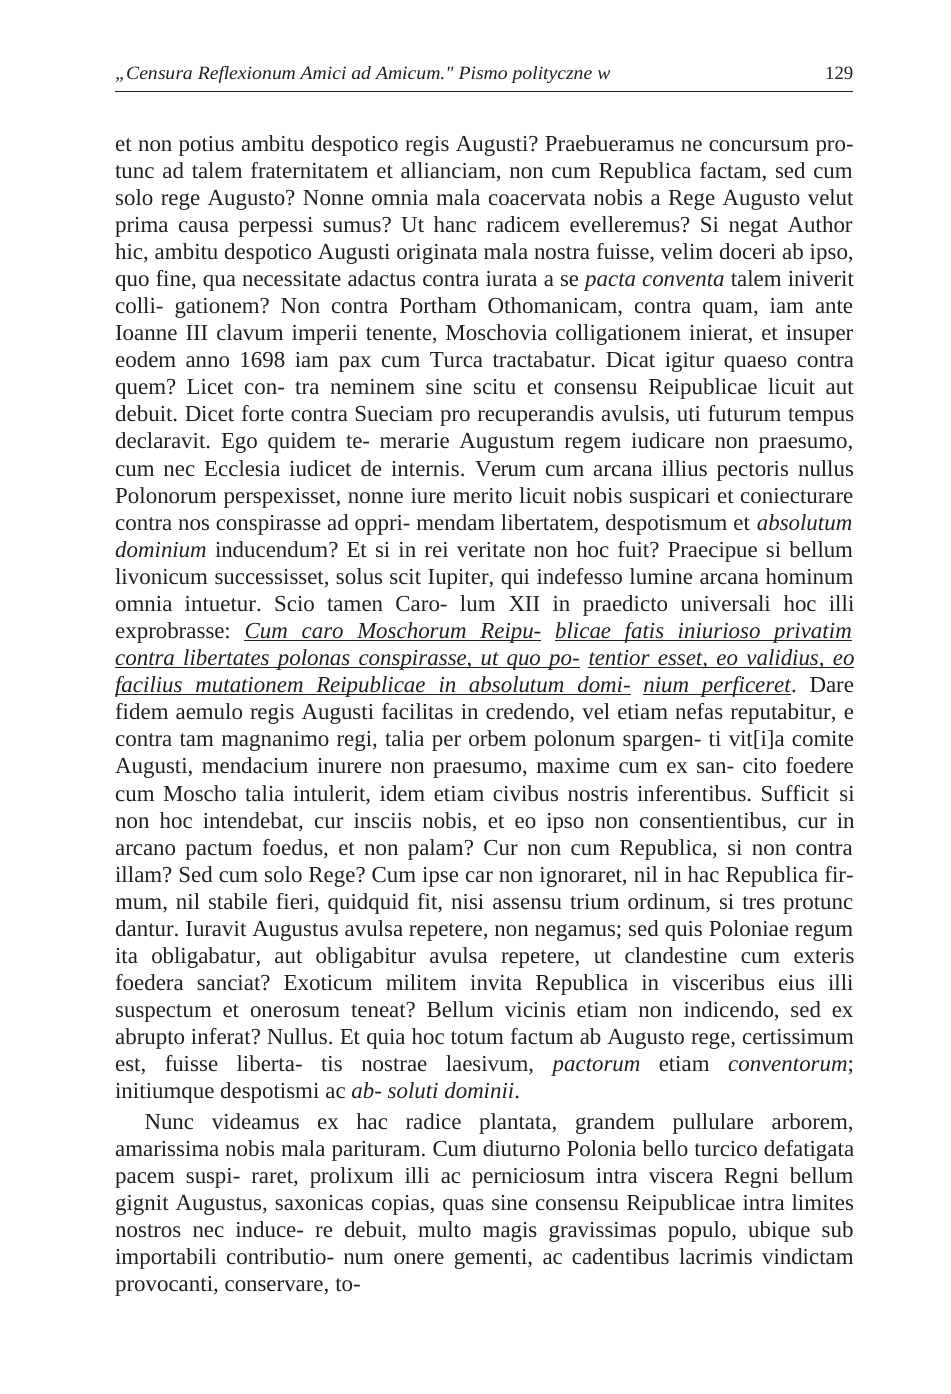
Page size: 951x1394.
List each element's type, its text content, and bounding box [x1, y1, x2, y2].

text et non potius ambitu despotico regis Augusti? Praebueramus ne concursum pro- tunc ad talem fraternitatem et allianciam, non cum Republica factam, sed cum solo rege Augusto? Nonne omnia mala coacervata nobis a Rege Augusto velut prima causa perpessi sumus? Ut hanc radicem evelleremus? Si negat Author hic, ambitu despotico Augusti originata mala nostra fuisse, velim doceri ab ipso, quo fine, qua necessitate adactus contra iurata a se pacta conventa talem iniverit colli- gationem? Non contra Portham Othomanicam, contra quam, iam ante Ioanne III clavum imperii tenente, Moschovia colligationem inierat, et insuper eodem anno 1698 iam pax cum Turca tractabatur. Dicat igitur quaeso contra quem? Licet con- tra neminem sine scitu et consensu Reipublicae licuit aut debuit. Dicet forte contra Sueciam pro recuperandis avulsis, uti futurum tempus declaravit. Ego quidem te- merarie Augustum regem iudicare non praesumo, cum nec Ecclesia iudicet de internis. Verum cum arcana illius pectoris nullus Polonorum perspexisset, nonne iure merito licuit nobis suspicari et coniecturare contra nos conspirasse ad oppri- mendam libertatem, despotismum et absolutum dominium inducendum? Et si in rei veritate non hoc fuit? Praecipue si bellum livonicum successisset, solus scit Iupiter, qui indefesso lumine arcana hominum omnia intuetur. Scio tamen Caro- lum XII in praedicto universali hoc illi exprobrasse: Cum caro Moschorum Reipu- blicae fatis iniurioso privatim contra libertates polonas conspirasse, ut quo po- tentior esset, eo validius, eo facilius mutationem Reipublicae in absolutum domi- nium perficeret. Dare fidem aemulo regis Augusti facilitas in credendo, vel etiam nefas reputabitur, e contra tam magnanimo regi, talia per orbem polonum spargen- ti vit[i]a comite Augusti, mendacium inurere non praesumo, maxime cum ex san- cito foedere cum Moscho talia intulerit, idem etiam civibus nostris inferentibus. Sufficit si non hoc intendebat, cur insciis nobis, et eo ipso non consentientibus, cur in arcano pactum foedus, et non palam? Cur non cum Republica, si non contra illam? Sed cum solo Rege? Cum ipse car non ignoraret, nil in hac Republica fir- mum, nil stabile fieri, quidquid fit, nisi assensu trium ordinum, si tres protunc dantur. Iuravit Augustus avulsa repetere, non negamus; sed quis Poloniae regum ita obligabatur, aut obligabitur avulsa repetere, ut clandestine cum exteris foedera sanciat? Exoticum militem invita Republica in visceribus eius illi suspectum et onerosum teneat? Bellum vicinis etiam non indicendo, sed ex abrupto inferat? Nullus. Et quia hoc totum factum ab Augusto rege, certissimum est, fuisse liberta- tis nostrae laesivum, pactorum etiam conventorum; initiumque despotismi ac ab- soluti dominii. [115, 129, 854, 1104]
text Nunc videamus ex hac radice plantata, grandem pullulare arborem, amarissima nobis mala parituram. Cum diuturno Polonia bello turcico defatigata pacem suspi- raret, prolixum illi ac perniciosum intra viscera Regni bellum gignit Augustus, saxonicas copias, quas sine consensu Reipublicae intra limites nostros nec induce- re debuit, multo magis gravissimas populo, ubique sub importabili contributio- num onere gementi, ac cadentibus lacrimis vindictam provocanti, conservare, to- [115, 1108, 854, 1297]
